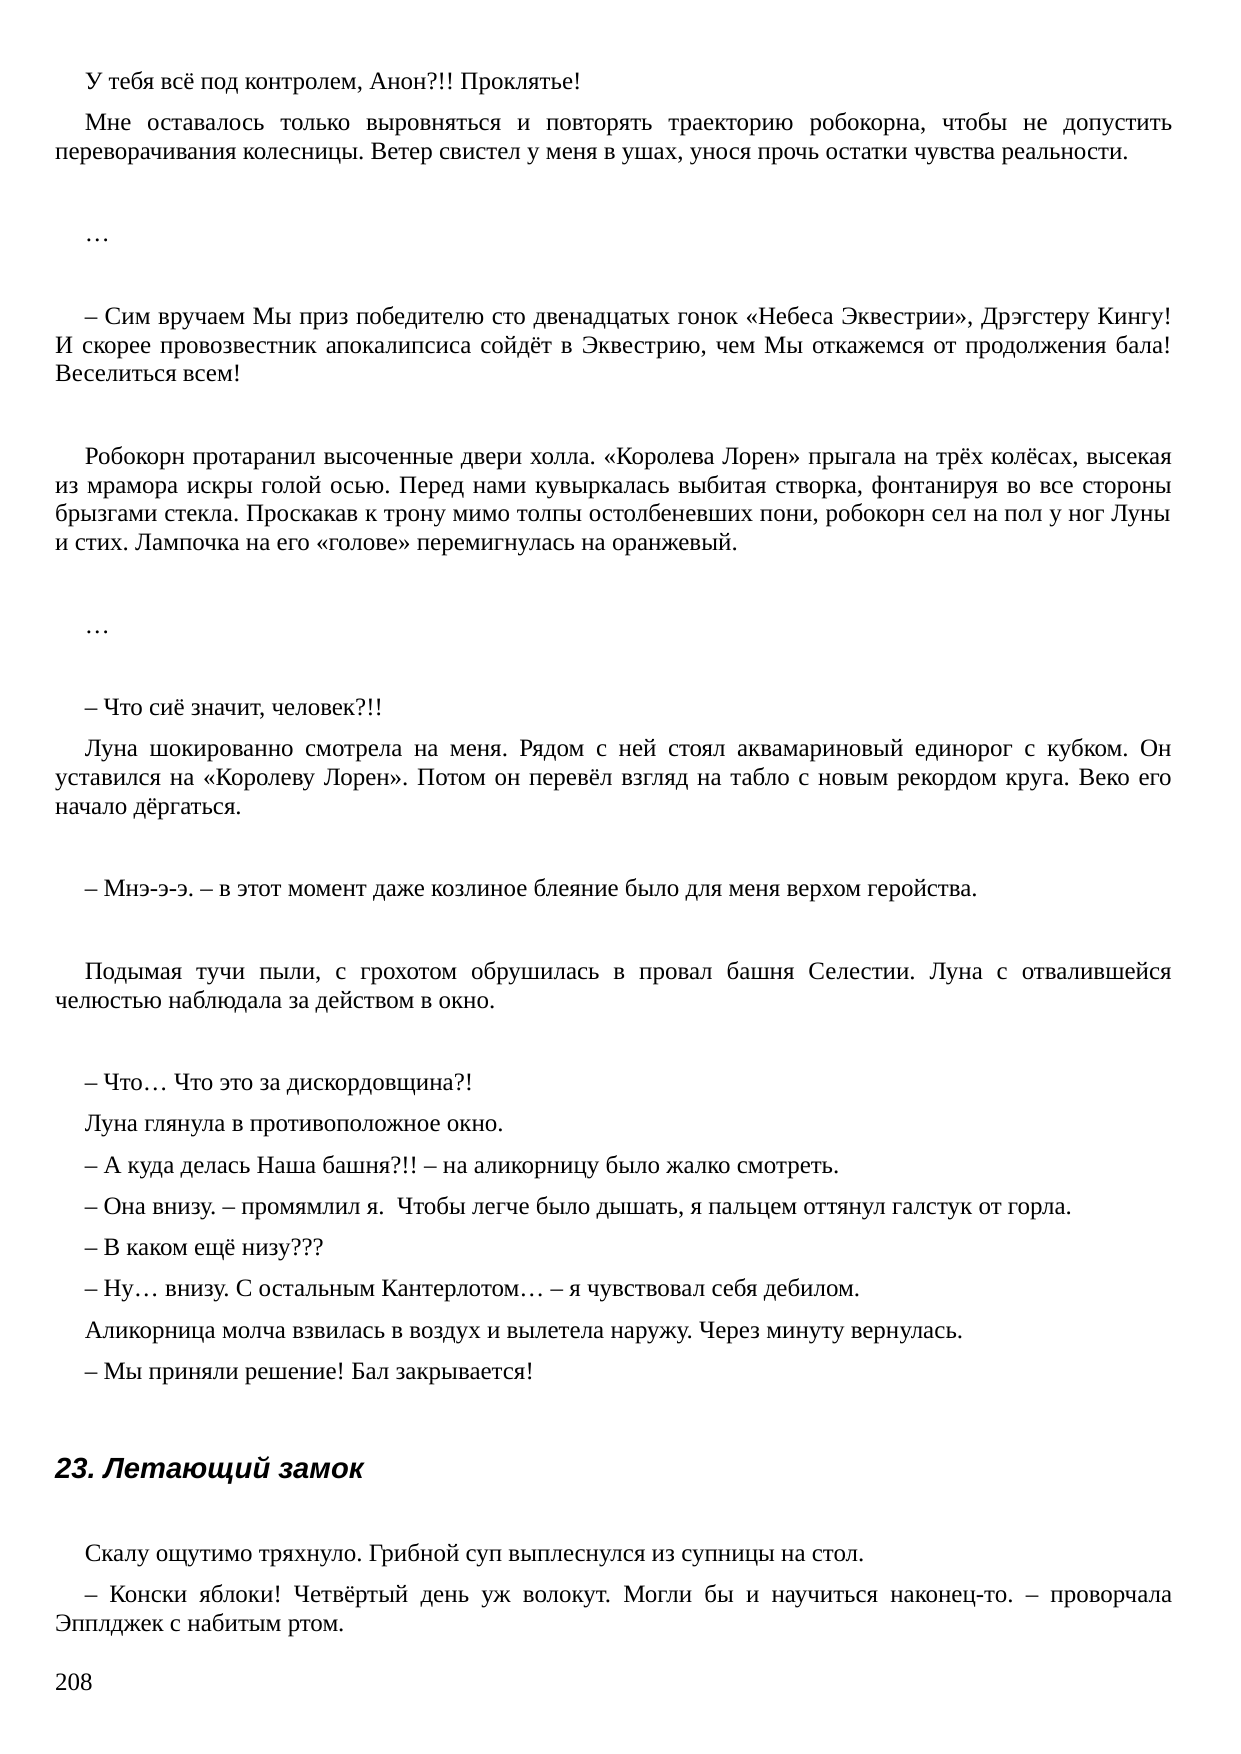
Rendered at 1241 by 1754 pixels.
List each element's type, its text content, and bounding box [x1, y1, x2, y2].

text Робокорн протаранил высоченные двери холла. «Королева Лорен» прыгала на трёх колёсах, высекая из мрамора искры голой осью. Перед нами кувыркалась выбитая створка, фонтанируя во все стороны брызгами стекла. Проскакав к трону мимо толпы остолбеневших пони, робокорн сел на пол у ног Луны и стих. Лампочка на его «голове» перемигнулась на оранжевый. [55, 441, 1173, 556]
text – В каком ещё низу??? [55, 1232, 1173, 1261]
text – Сим вручаем Мы приз победителю сто двенадцатых гонок «Небеса Эквестрии», Дрэгстеру Кингу! И скорее провозвестник апокалипсиса сойдёт в Эквестрию, чем Мы откажемся от продолжения бала! Веселиться всем! [55, 301, 1173, 387]
text … [55, 218, 1173, 247]
text У тебя всё под контролем, Анон?!! Проклятье! [55, 66, 1173, 95]
text – Мнэ-э-э. – в этот момент даже козлиное блеяние было для меня верхом геройства. [55, 873, 1173, 902]
text – Что сиё значит, человек?!! [55, 692, 1173, 721]
subtitle 23. Летающий замок [55, 1451, 1173, 1484]
text – Что… Что это за дискордовщина?! [55, 1067, 1173, 1096]
text Скалу ощутимо тряхнуло. Грибной суп выплеснулся из супницы на стол. [55, 1538, 1173, 1567]
text – Мы приняли решение! Бал закрывается! [55, 1356, 1173, 1385]
text Луна глянула в противоположное окно. [55, 1108, 1173, 1137]
text Луна шокированно смотрела на меня. Рядом с ней стоял аквамариновый единорог с кубком. Он уставился на «Королеву Лорен». Потом он перевёл взгляд на табло с новым рекордом круга. Веко его начало дёргаться. [55, 733, 1173, 820]
text – Она внизу. – промямлил я. Чтобы легче было дышать, я пальцем оттянул галстук от горла. [55, 1191, 1173, 1220]
text Подымая тучи пыли, с грохотом обрушилась в провал башня Селестии. Луна с отвалившейся челюстью наблюдала за действом в окно. [55, 956, 1173, 1013]
text – А куда делась Наша башня?!! – на аликорницу было жалко смотреть. [55, 1150, 1173, 1178]
text … [55, 610, 1173, 638]
text – Ну… внизу. С остальным Кантерлотом… – я чувствовал себя дебилом. [55, 1273, 1173, 1302]
text – Конски яблоки! Четвёртый день уж волокут. Могли бы и научиться наконец-то. – проворчала Эпплджек с набитым ртом. [55, 1579, 1173, 1637]
text Аликорница молча взвилась в воздух и вылетела наружу. Через минуту вернулась. [55, 1315, 1173, 1343]
text Мне оставалось только выровняться и повторять траекторию робокорна, чтобы не допустить переворачивания колесницы. Ветер свистел у меня в ушах, унося прочь остатки чувства реальности. [55, 107, 1173, 165]
